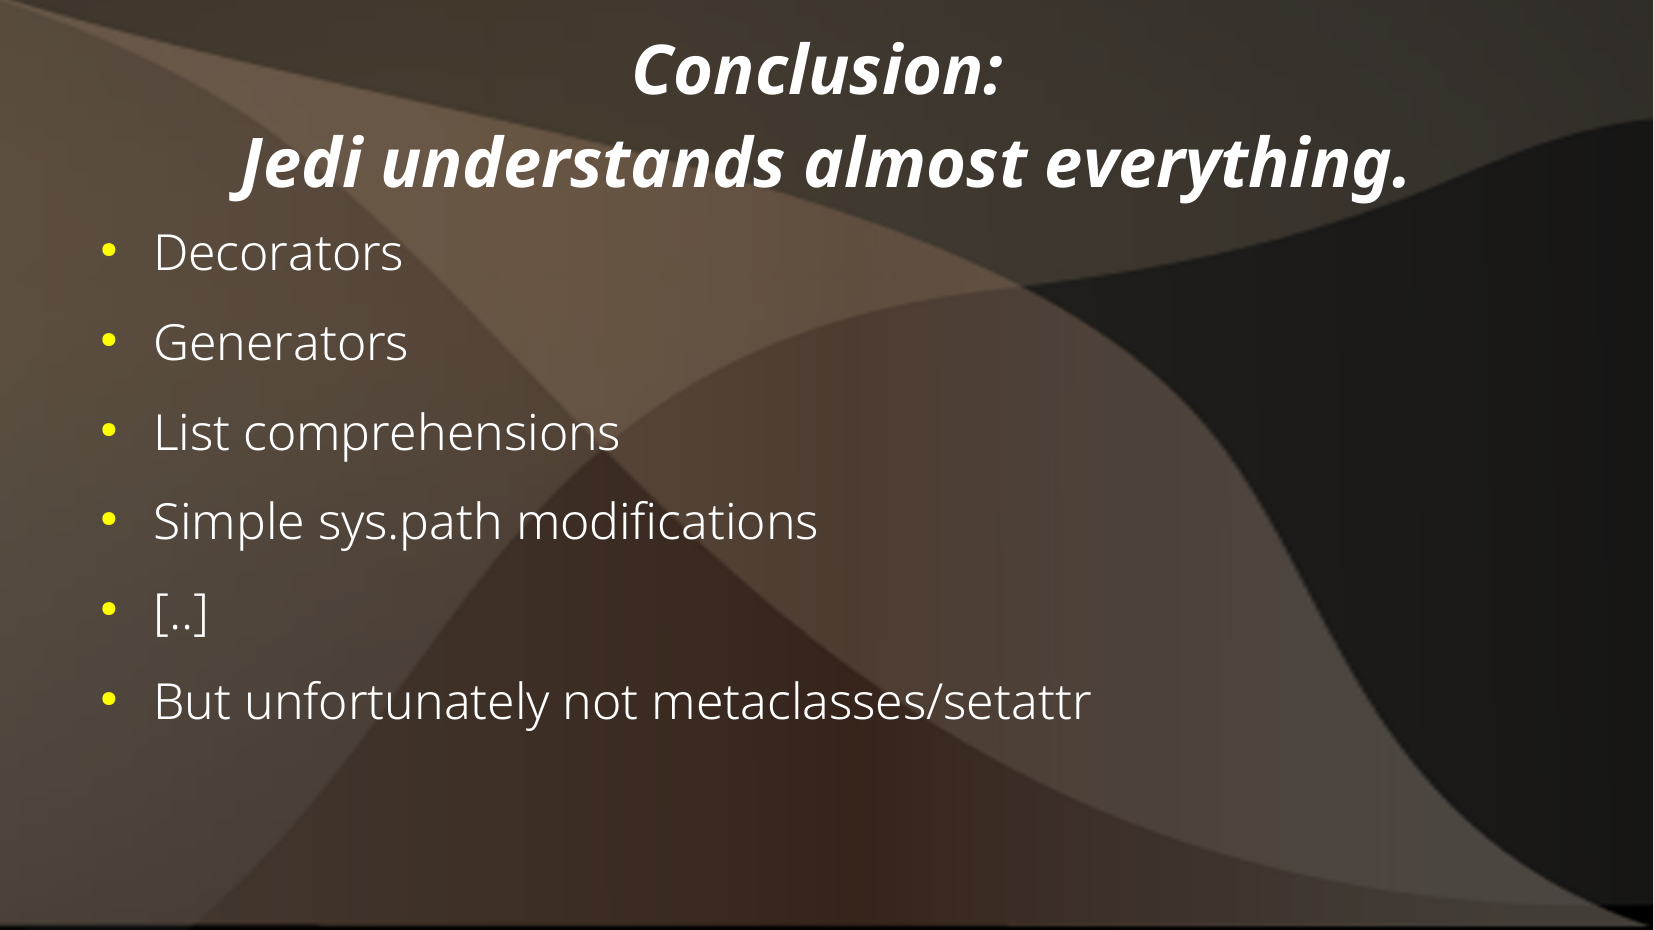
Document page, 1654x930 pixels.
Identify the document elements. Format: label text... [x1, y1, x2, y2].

list Decorators Generators List comprehensions Simple sys.path modifications [..] But unfortunately not metaclasses/setattr [82, 217, 1571, 930]
picture [0, 0, 1654, 930]
title Conclusion: Jedi understands almost everything. [82, 36, 1571, 193]
